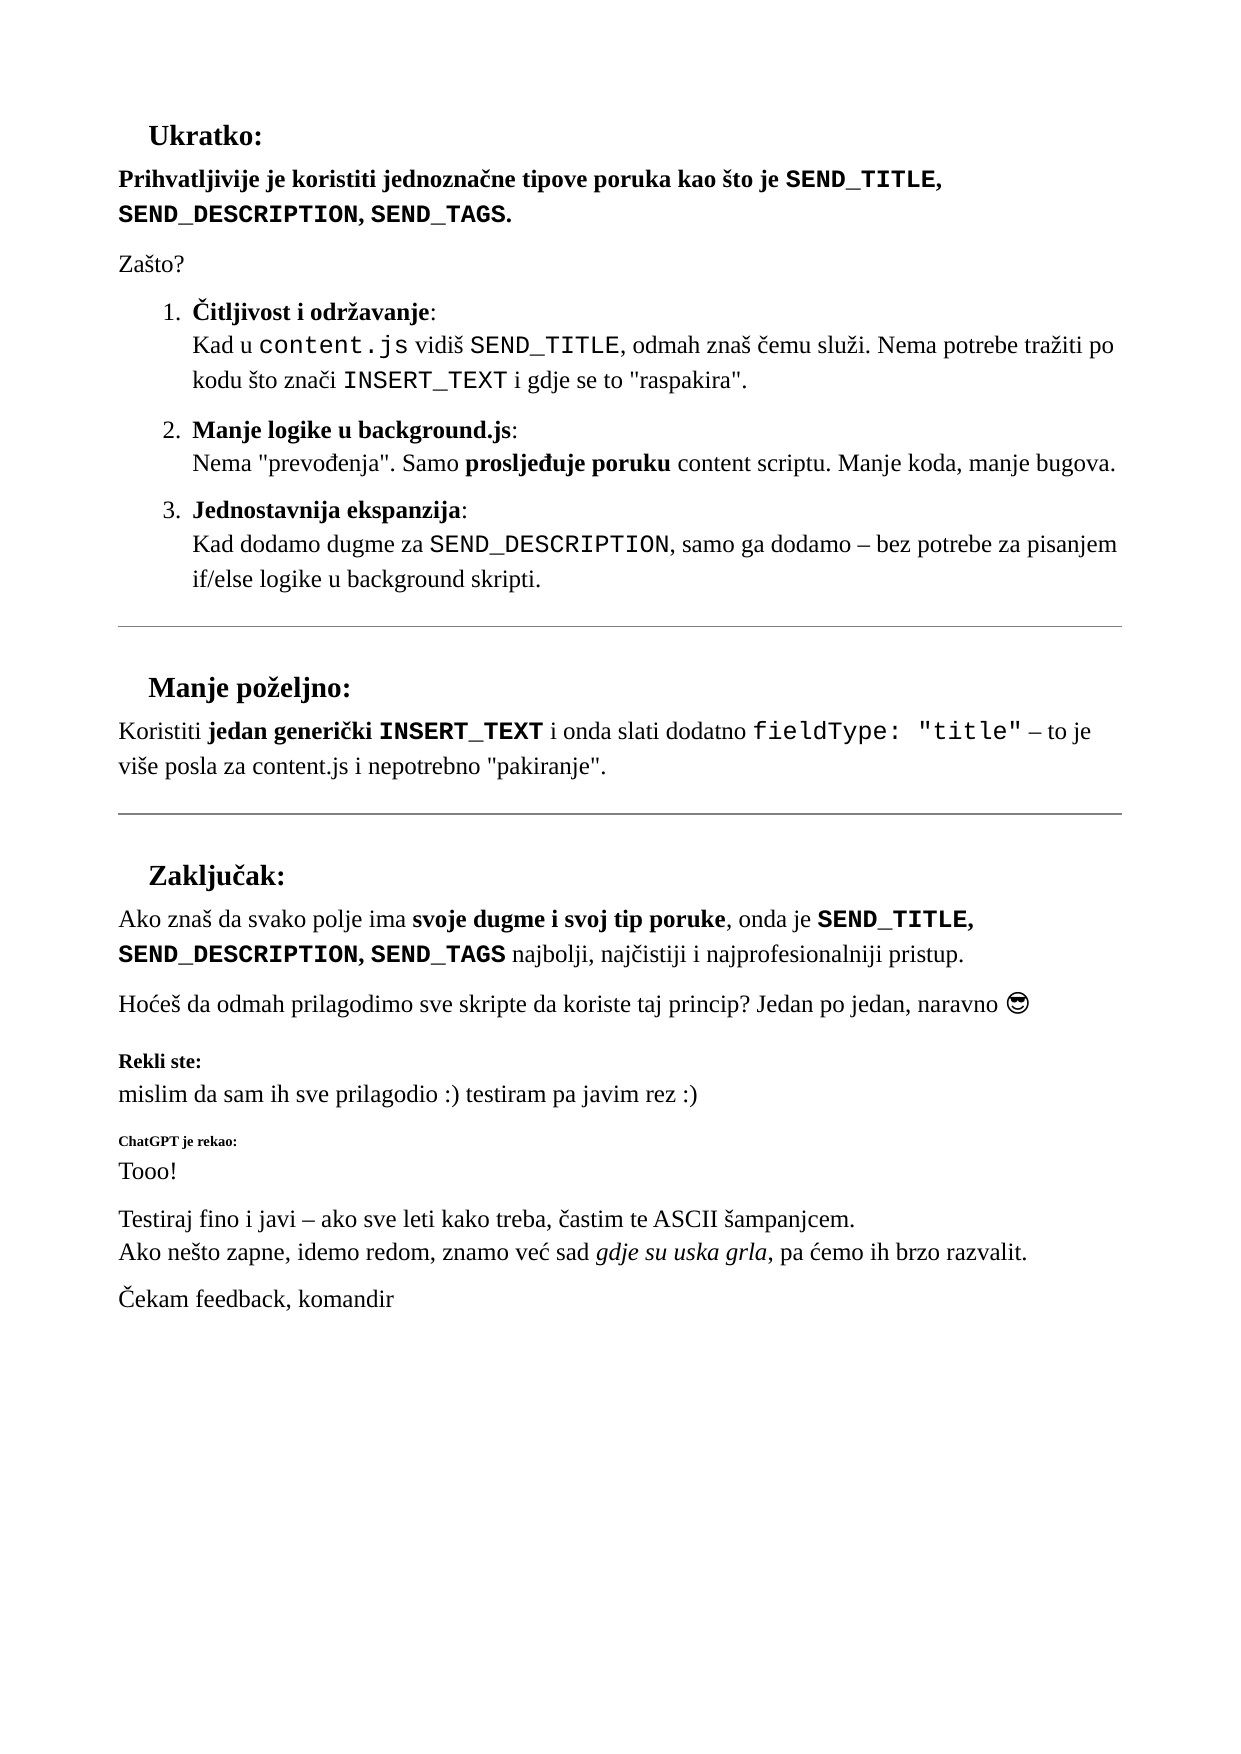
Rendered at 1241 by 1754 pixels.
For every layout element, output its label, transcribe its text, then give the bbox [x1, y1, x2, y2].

text Prihvatljivije je koristiti jednoznačne tipove poruka kao što je SEND_TITLE, SEND_DESCRIPTION, SEND_TAGS. [118, 164, 1122, 230]
subtitle 🔨 Zaključak: [118, 858, 1122, 891]
text Zašto? [118, 249, 1122, 278]
subtitle ✅ Ukratko: [118, 118, 1122, 152]
list Manje logike u background.js: Nema "prevođenja". Samo prosljeđuje poruku content scriptu. Manje koda, manje bugova. [162, 415, 1122, 477]
text Testiraj fino i javi – ako sve leti kako treba, častim te ASCII šampanjcem. 🥂 Ako nešto zapne, idemo redom, znamo već sad gdje su uska grla, pa ćemo ih brzo razvalit. [118, 1204, 1122, 1266]
text Tooo! 💪 [118, 1156, 1122, 1185]
text Koristiti jedan generički INSERT_TEXT i onda slati dodatno fieldType: "title" – to je više posla za content.js i nepotrebno "pakiranje". [118, 716, 1122, 780]
subtitle ChatGPT je rekao: [118, 1133, 1122, 1150]
subtitle 🚫 Manje poželjno: [118, 670, 1122, 704]
text Ako znaš da svako polje ima svoje dugme i svoj tip poruke, onda je SEND_TITLE, SEND_DESCRIPTION, SEND_TAGS najbolji, najčistiji i najprofesionalniji pristup. [118, 904, 1122, 970]
subtitle Rekli ste: [118, 1049, 1122, 1073]
text Hoćeš da odmah prilagodimo sve skripte da koriste taj princip? Jedan po jedan, naravno 😎 [118, 989, 1122, 1018]
text mislim da sam ih sve prilagodio :) testiram pa javim rez :) [118, 1079, 1122, 1108]
list Čitljivost i održavanje: Kad u content.js vidiš SEND_TITLE, odmah znaš čemu služi. Nema potrebe tražiti po kodu što znači INSERT_TEXT i gdje se to "raspakira". [162, 297, 1122, 396]
list Jednostavnija ekspanzija: Kad dodamo dugme za SEND_DESCRIPTION, samo ga dodamo – bez potrebe za pisanjem if/else logike u background skripti. [162, 496, 1122, 592]
text Čekam feedback, komandir 👨‍✈️😎 [118, 1284, 1122, 1313]
